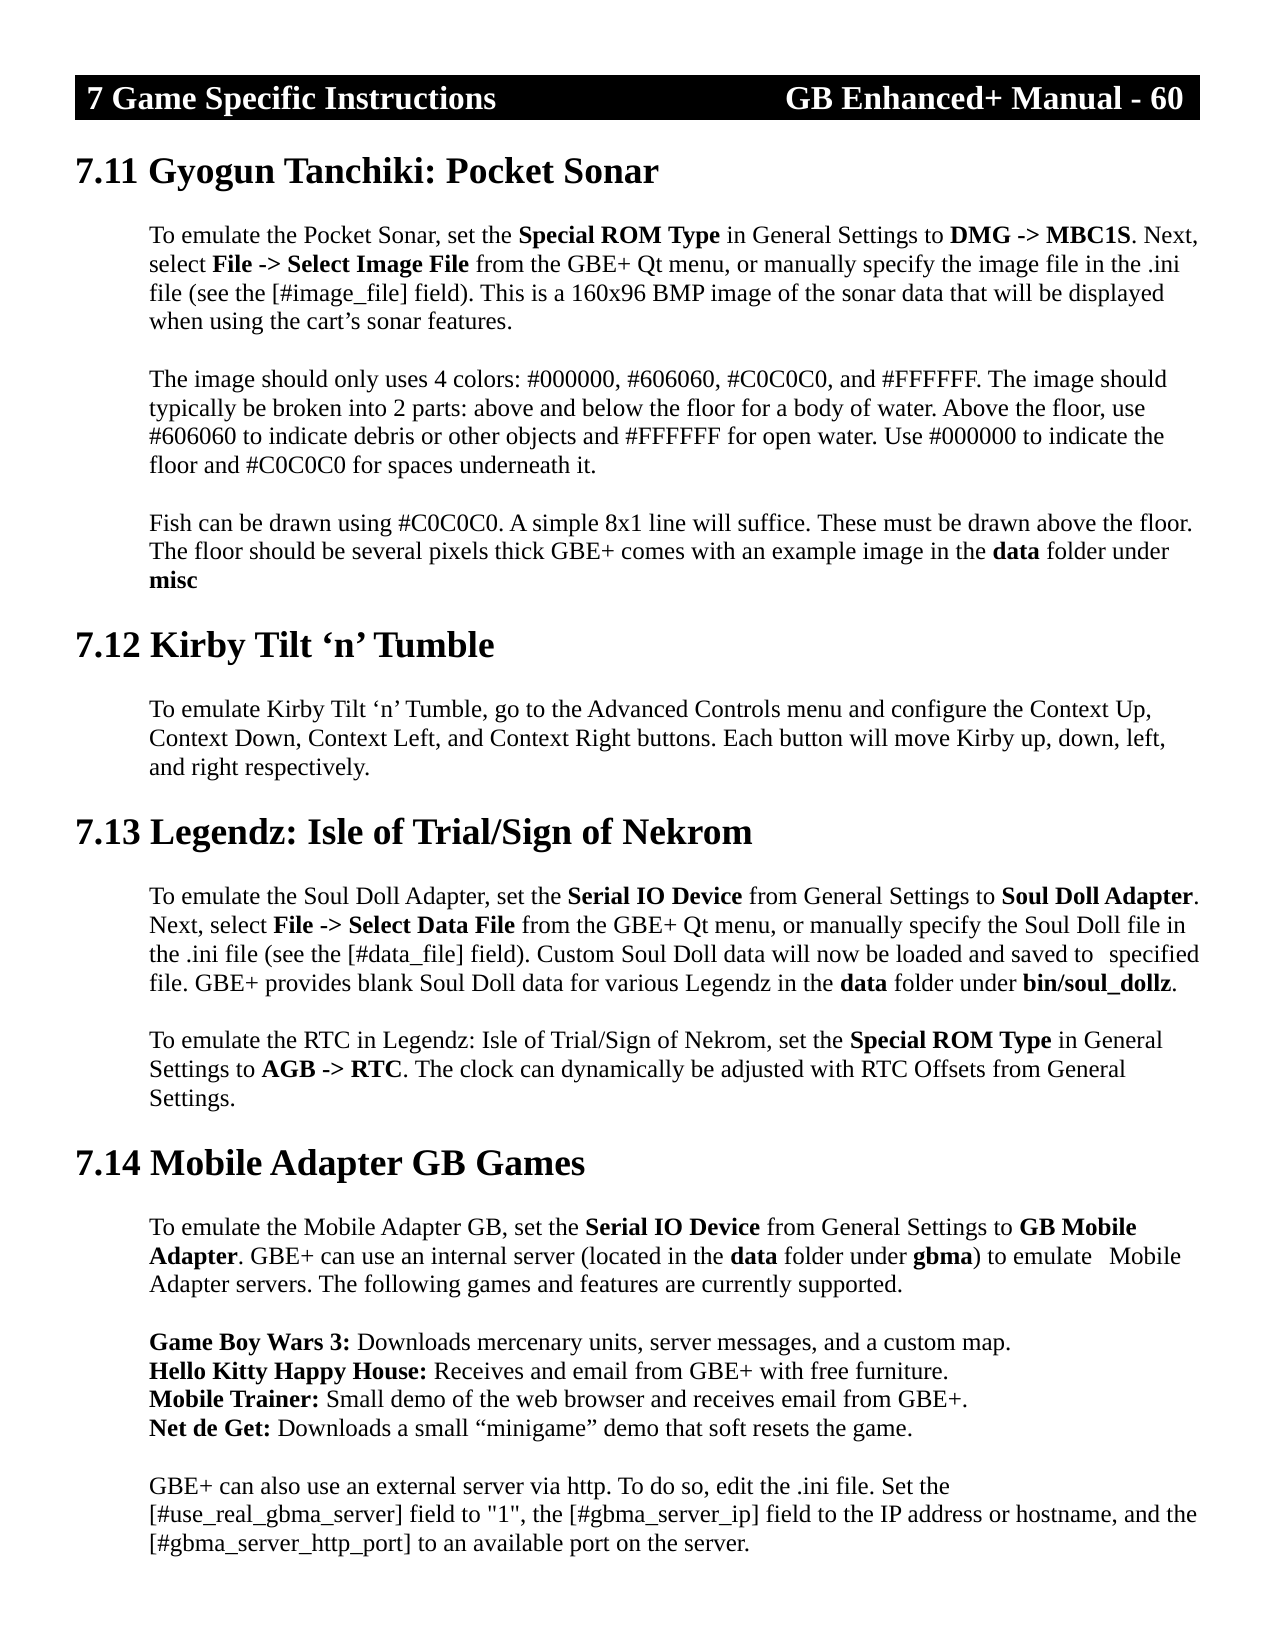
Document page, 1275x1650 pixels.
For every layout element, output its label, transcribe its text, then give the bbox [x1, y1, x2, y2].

text Net de Get: Downloads a small “minigame” demo that soft resets the game. [75, 1413, 1200, 1442]
text Mobile Trainer: Small demo of the web browser and receives email from GBE+. [75, 1384, 1200, 1413]
text 7.13 Legendz: Isle of Trial/Sign of Nekrom [75, 809, 1200, 853]
text Hello Kitty Happy House: Receives and email from GBE+ with free furniture. [75, 1356, 1200, 1384]
text 7.14 Mobile Adapter GB Games [75, 1140, 1200, 1183]
text Game Boy Wars 3: Downloads mercenary units, server messages, and a custom map. [75, 1327, 1200, 1356]
text To emulate the Soul Doll Adapter, set the Serial IO Device from General Settings to Soul Doll Adapter. Next, select File -> Select Data File from the GBE+ Qt menu, or manually specify the Soul Doll file in the .ini file (see the [#data_file] field). Custom Soul Doll data will now be loaded and saved to specified file. GBE+ provides blank Soul Doll data for various Legendz in the data folder under bin/soul_dollz. [75, 881, 1200, 996]
text 7 Game Specific Instructions GB Enhanced+ Manual - 60 [75, 75, 1200, 119]
text To emulate Kirby Tilt ‘n’ Tumble, go to the Advanced Controls menu and configure the Context Up, Context Down, Context Left, and Context Right buttons. Each button will move Kirby up, down, left, and right respectively. [75, 694, 1200, 781]
text Fish can be drawn using #C0C0C0. A simple 8x1 line will suffice. These must be drawn above the floor. The floor should be several pixels thick GBE+ comes with an example image in the data folder under misc [75, 508, 1200, 594]
text GBE+ can also use an external server via http. To do so, edit the .ini file. Set the [#use_real_gbma_server] field to "1", the [#gbma_server_ip] field to the IP address or hostname, and the [#gbma_server_http_port] to an available port on the server. [75, 1471, 1200, 1557]
text To emulate the RTC in Legendz: Isle of Trial/Sign of Nekrom, set the Special ROM Type in General Settings to AGB -> RTC. The clock can dynamically be adjusted with RTC Offsets from General Settings. [75, 1025, 1200, 1111]
text To emulate the Mobile Adapter GB, set the Serial IO Device from General Settings to GB Mobile Adapter. GBE+ can use an internal server (located in the data folder under gbma) to emulate Mobile Adapter servers. The following games and features are currently supported. [75, 1212, 1200, 1298]
text To emulate the Pocket Sonar, set the Special ROM Type in General Settings to DMG -> MBC1S. Next, select File -> Select Image File from the GBE+ Qt menu, or manually specify the image file in the .ini file (see the [#image_file] field). This is a 160x96 BMP image of the sonar data that will be displayed when using the cart’s sonar features. [75, 220, 1200, 335]
text The image should only uses 4 colors: #000000, #606060, #C0C0C0, and #FFFFFF. The image should typically be broken into 2 parts: above and below the floor for a body of water. Above the floor, use #606060 to indicate debris or other objects and #FFFFFF for open water. Use #000000 to indicate the floor and #C0C0C0 for spaces underneath it. [75, 364, 1200, 479]
text 7.12 Kirby Tilt ‘n’ Tumble [75, 623, 1200, 666]
text 7.11 Gyogun Tanchiki: Pocket Sonar [75, 148, 1200, 191]
